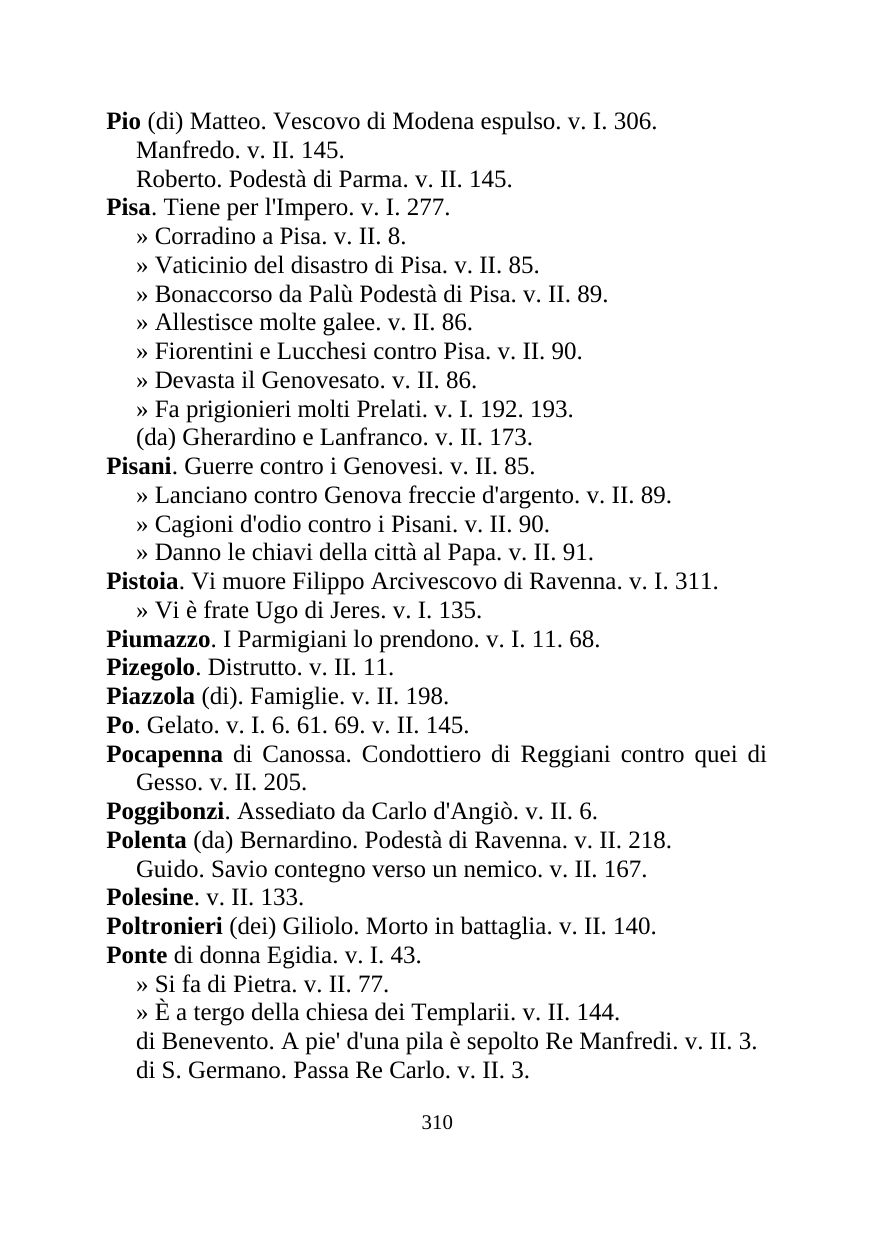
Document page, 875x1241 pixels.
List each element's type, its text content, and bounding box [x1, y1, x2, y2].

text Ponte di donna Egidia. v. I. 43. [106, 940, 768, 969]
text Piazzola (di). Famiglie. v. II. 198. [106, 681, 768, 710]
text Manfredo. v. II. 145. [136, 135, 768, 164]
text » Devasta il Genovesato. v. II. 86. [136, 365, 768, 394]
text di Benevento. A pie' d'una pila è sepolto Re Manfredi. v. II. 3. [136, 1026, 768, 1055]
text » Cagioni d'odio contro i Pisani. v. II. 90. [136, 509, 768, 537]
text » È a tergo della chiesa dei Templarii. v. II. 144. [136, 997, 768, 1026]
text » Vaticinio del disastro di Pisa. v. II. 85. [136, 250, 768, 279]
text Poltronieri (dei) Giliolo. Morto in battaglia. v. II. 140. [106, 911, 768, 940]
text » Danno le chiavi della città al Papa. v. II. 91. [136, 537, 768, 566]
text » Fa prigionieri molti Prelati. v. I. 192. 193. [136, 394, 768, 422]
text » Bonaccorso da Palù Podestà di Pisa. v. II. 89. [136, 279, 768, 307]
text (da) Gherardino e Lanfranco. v. II. 173. [136, 422, 768, 451]
text » Si fa di Pietra. v. II. 77. [136, 969, 768, 997]
text » Fiorentini e Lucchesi contro Pisa. v. II. 90. [136, 336, 768, 365]
text » Vi è frate Ugo di Jeres. v. I. 135. [136, 595, 768, 624]
text Pio (di) Matteo. Vescovo di Modena espulso. v. I. 306. [106, 106, 768, 135]
text » Lanciano contro Genova freccie d'argento. v. II. 89. [136, 480, 768, 509]
text Po. Gelato. v. I. 6. 61. 69. v. II. 145. [106, 710, 768, 739]
text Pistoia. Vi muore Filippo Arcivescovo di Ravenna. v. I. 311. [106, 566, 768, 595]
text Roberto. Podestà di Parma. v. II. 145. [136, 164, 768, 192]
text Guido. Savio contegno verso un nemico. v. II. 167. [136, 854, 768, 882]
text Pisani. Guerre contro i Genovesi. v. II. 85. [106, 451, 768, 480]
text Pisa. Tiene per l'Impero. v. I. 277. [106, 192, 768, 221]
text Piumazzo. I Parmigiani lo prendono. v. I. 11. 68. [106, 624, 768, 652]
text di S. Germano. Passa Re Carlo. v. II. 3. [136, 1055, 768, 1084]
text » Corradino a Pisa. v. II. 8. [136, 221, 768, 250]
text Pocapenna di Canossa. Condottiero di Reggiani contro quei di Gesso. v. II. 205. [106, 739, 768, 796]
text Poggibonzi. Assediato da Carlo d'Angiò. v. II. 6. [106, 796, 768, 825]
text Polesine. v. II. 133. [106, 882, 768, 911]
text » Allestisce molte galee. v. II. 86. [136, 307, 768, 336]
text Polenta (da) Bernardino. Podestà di Ravenna. v. II. 218. [106, 825, 768, 854]
text Pizegolo. Distrutto. v. II. 11. [106, 652, 768, 681]
